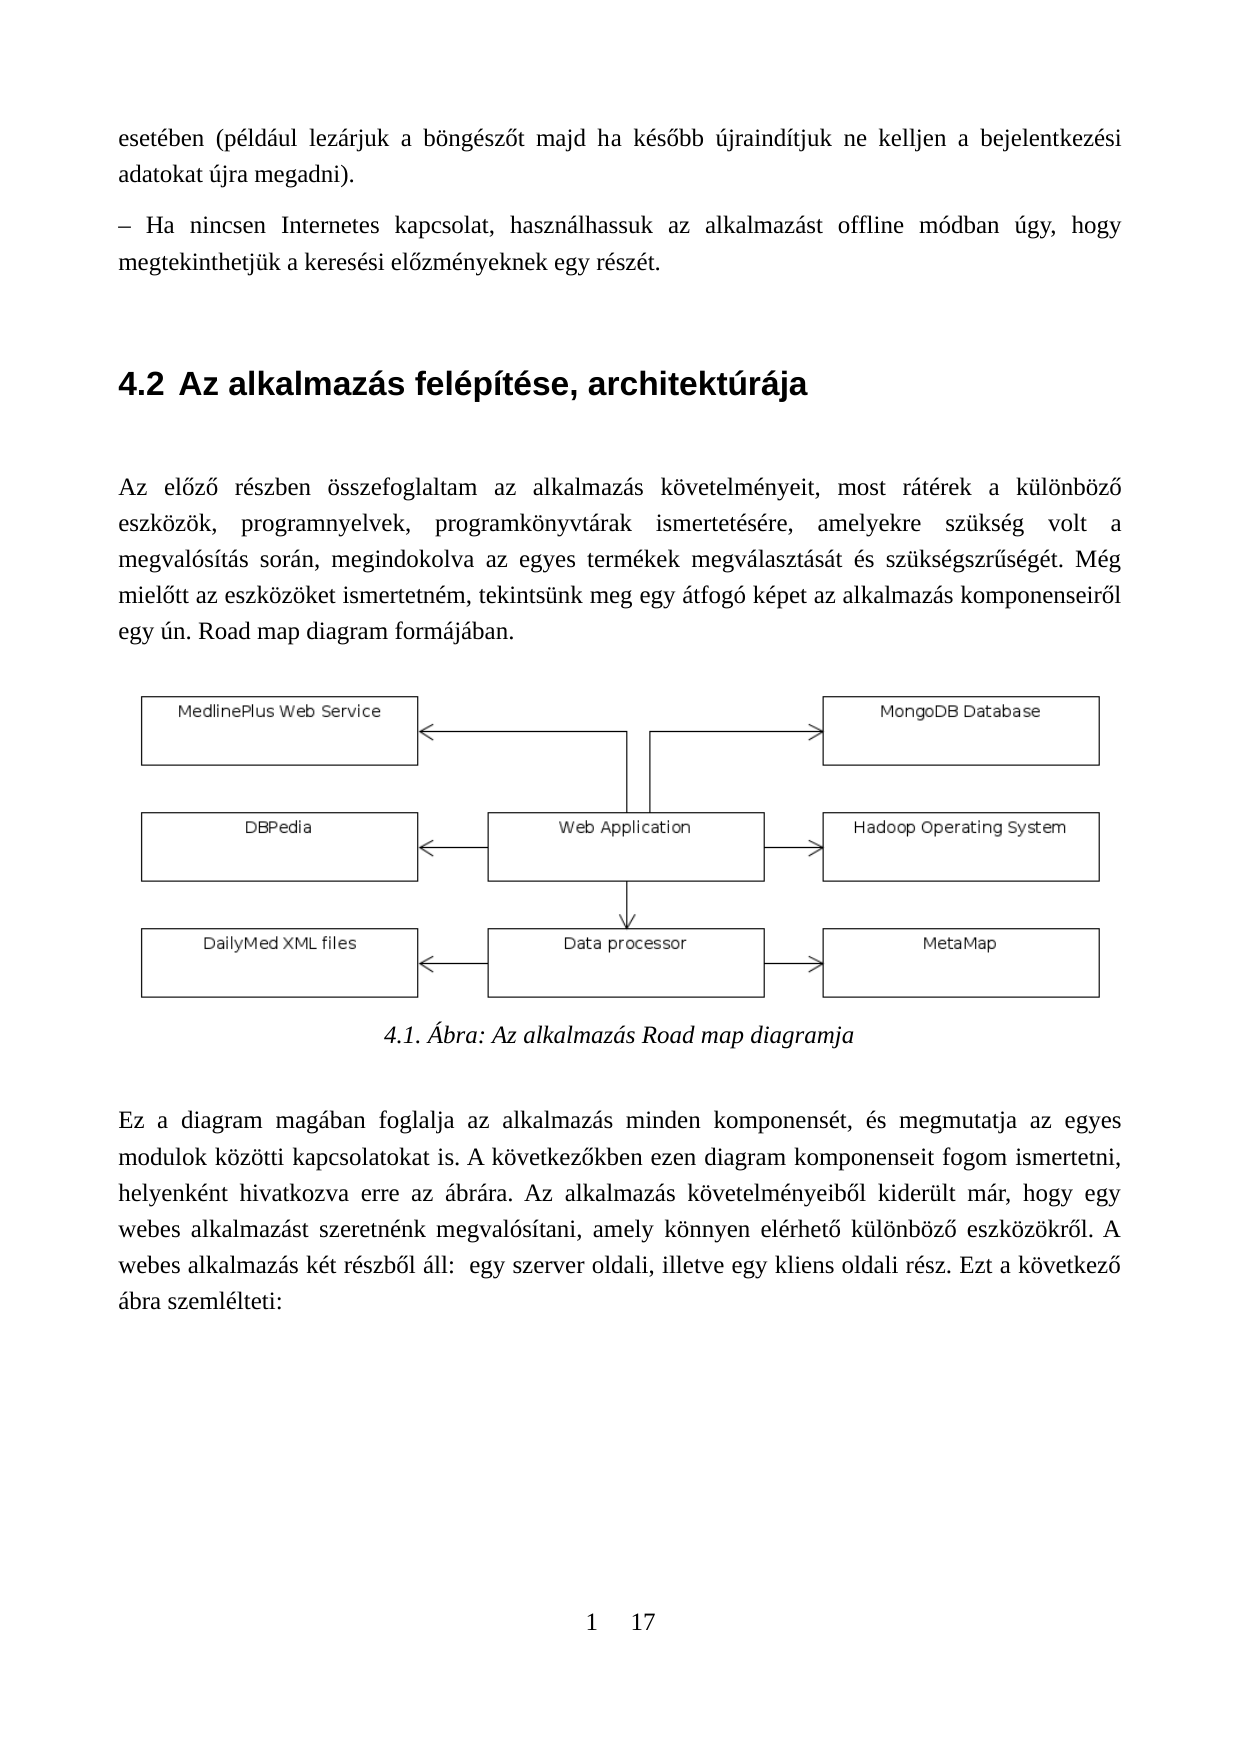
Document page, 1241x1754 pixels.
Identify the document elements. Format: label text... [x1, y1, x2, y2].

subtitle 4.1. Ábra: Az alkalmazás Road map diagramja [118, 1021, 1122, 1049]
subtitle Ez a diagram magában foglalja az alkalmazás minden komponensét, és megmutatja az egyes modulok közötti kapcsolatokat is. A következőkben ezen diagram komponenseit fogom ismertetni, helyenként hivatkozva erre az ábrára. Az alkalmazás követelményeiből kiderült már, hogy egy webes alkalmazást szeretnénk megvalósítani, amely könnyen elérhető különböző eszközökről. A webes alkalmazás két részből áll: egy szerver oldali, illetve egy kliens oldali rész. Ezt a következő ábra szemlélteti: [118, 1100, 1122, 1316]
picture [118, 674, 1123, 1021]
subtitle – Ha nincsen Internetes kapcsolat, használhassuk az alkalmazást offline módban úgy, hogy megtekinthetjük a keresési előzményeknek egy részét. [118, 205, 1122, 277]
subtitle Az előző részben összefoglaltam az alkalmazás követelményeit, most rátérek a különböző eszközök, programnyelvek, programkönyvtárak ismertetésére, amelyekre szükség volt a megvalósítás során, megindokolva az egyes termékek megválasztását és szükségszrűségét. Még mielőtt az eszközöket ismertetném, tekintsünk meg egy átfogó képet az alkalmazás komponenseiről egy ún. Road map diagram formájában. [118, 466, 1122, 647]
subtitle esetében (például lezárjuk a böngészőt majd ha később újraindítjuk ne kelljen a bejelentkezési adatokat újra megadni). [118, 118, 1122, 190]
subtitle Az alkalmazás felépítése, architektúrája [118, 364, 1122, 403]
